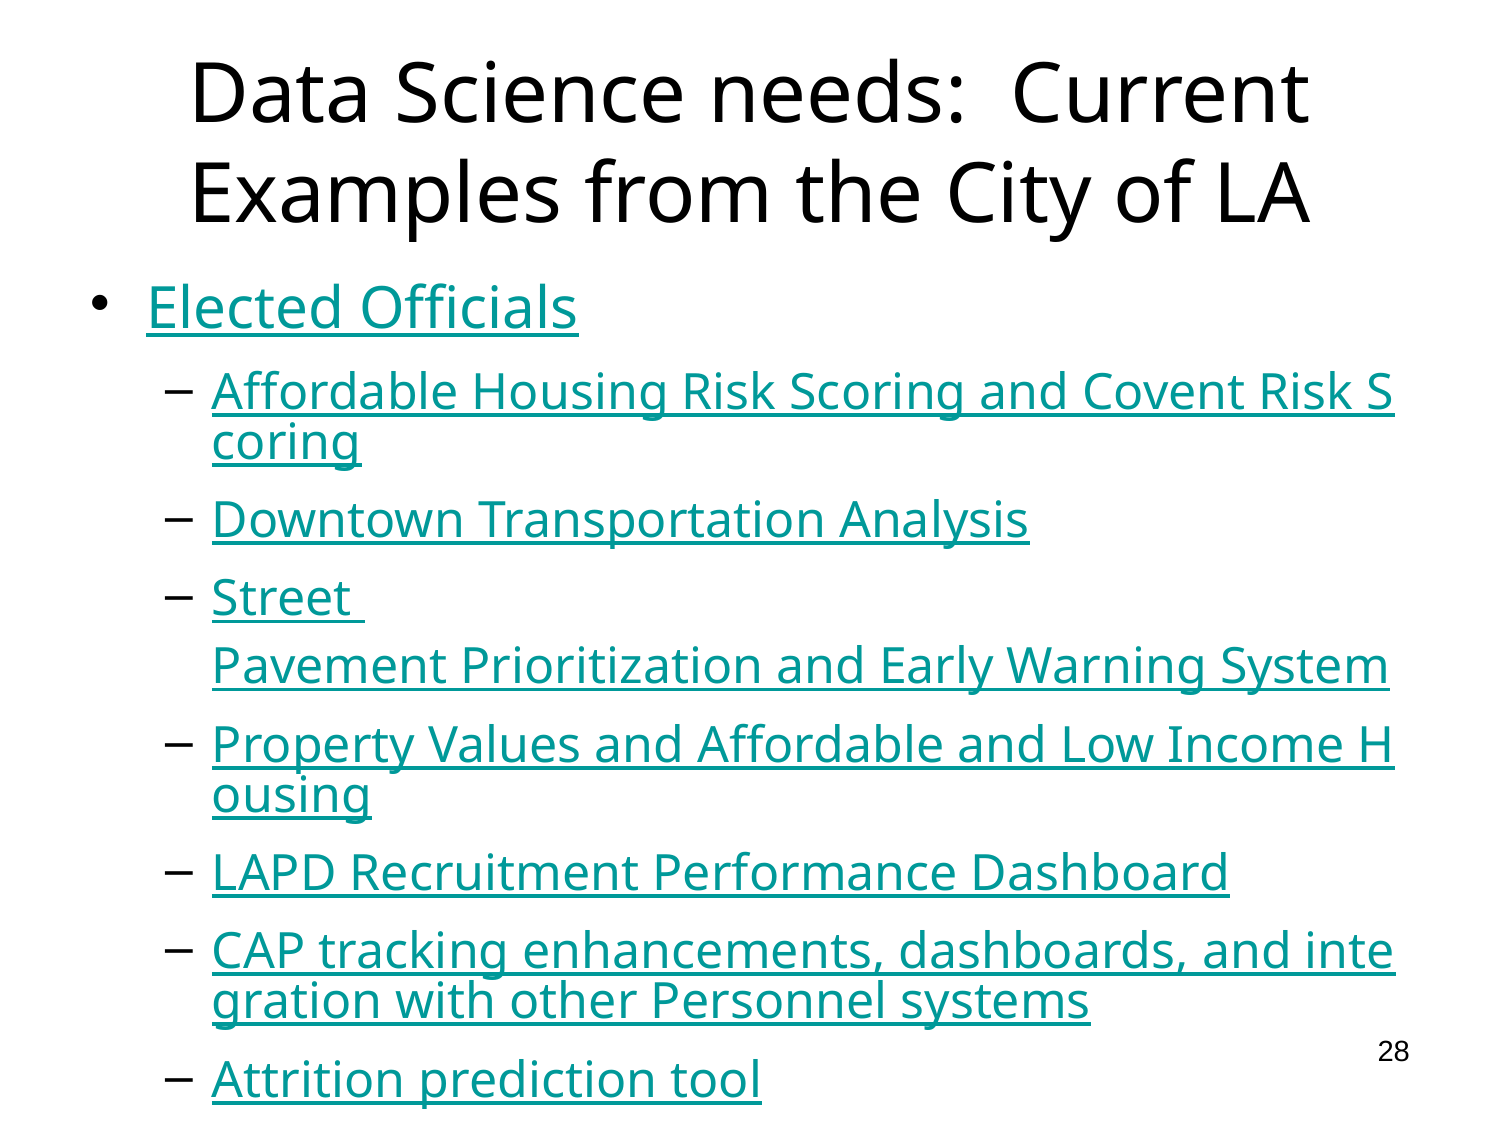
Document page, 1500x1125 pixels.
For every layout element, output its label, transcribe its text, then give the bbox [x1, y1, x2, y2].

title Data Science needs: Current Examples from the City of LA [75, 45, 1425, 233]
slide_number [1074, 1024, 1425, 1103]
list Elected Officials Affordable Housing Risk Scoring and Covent Risk Scoring Downtown Transportation Analysis Street Pavement Prioritization and Early Warning System Property Values and Affordable and Low Income Housing LAPD Recruitment Performance Dashboard CAP tracking enhancements, dashboards, and integration with other Personnel systems Attrition prediction tool Homelessness Services Matcher [75, 262, 1425, 1005]
